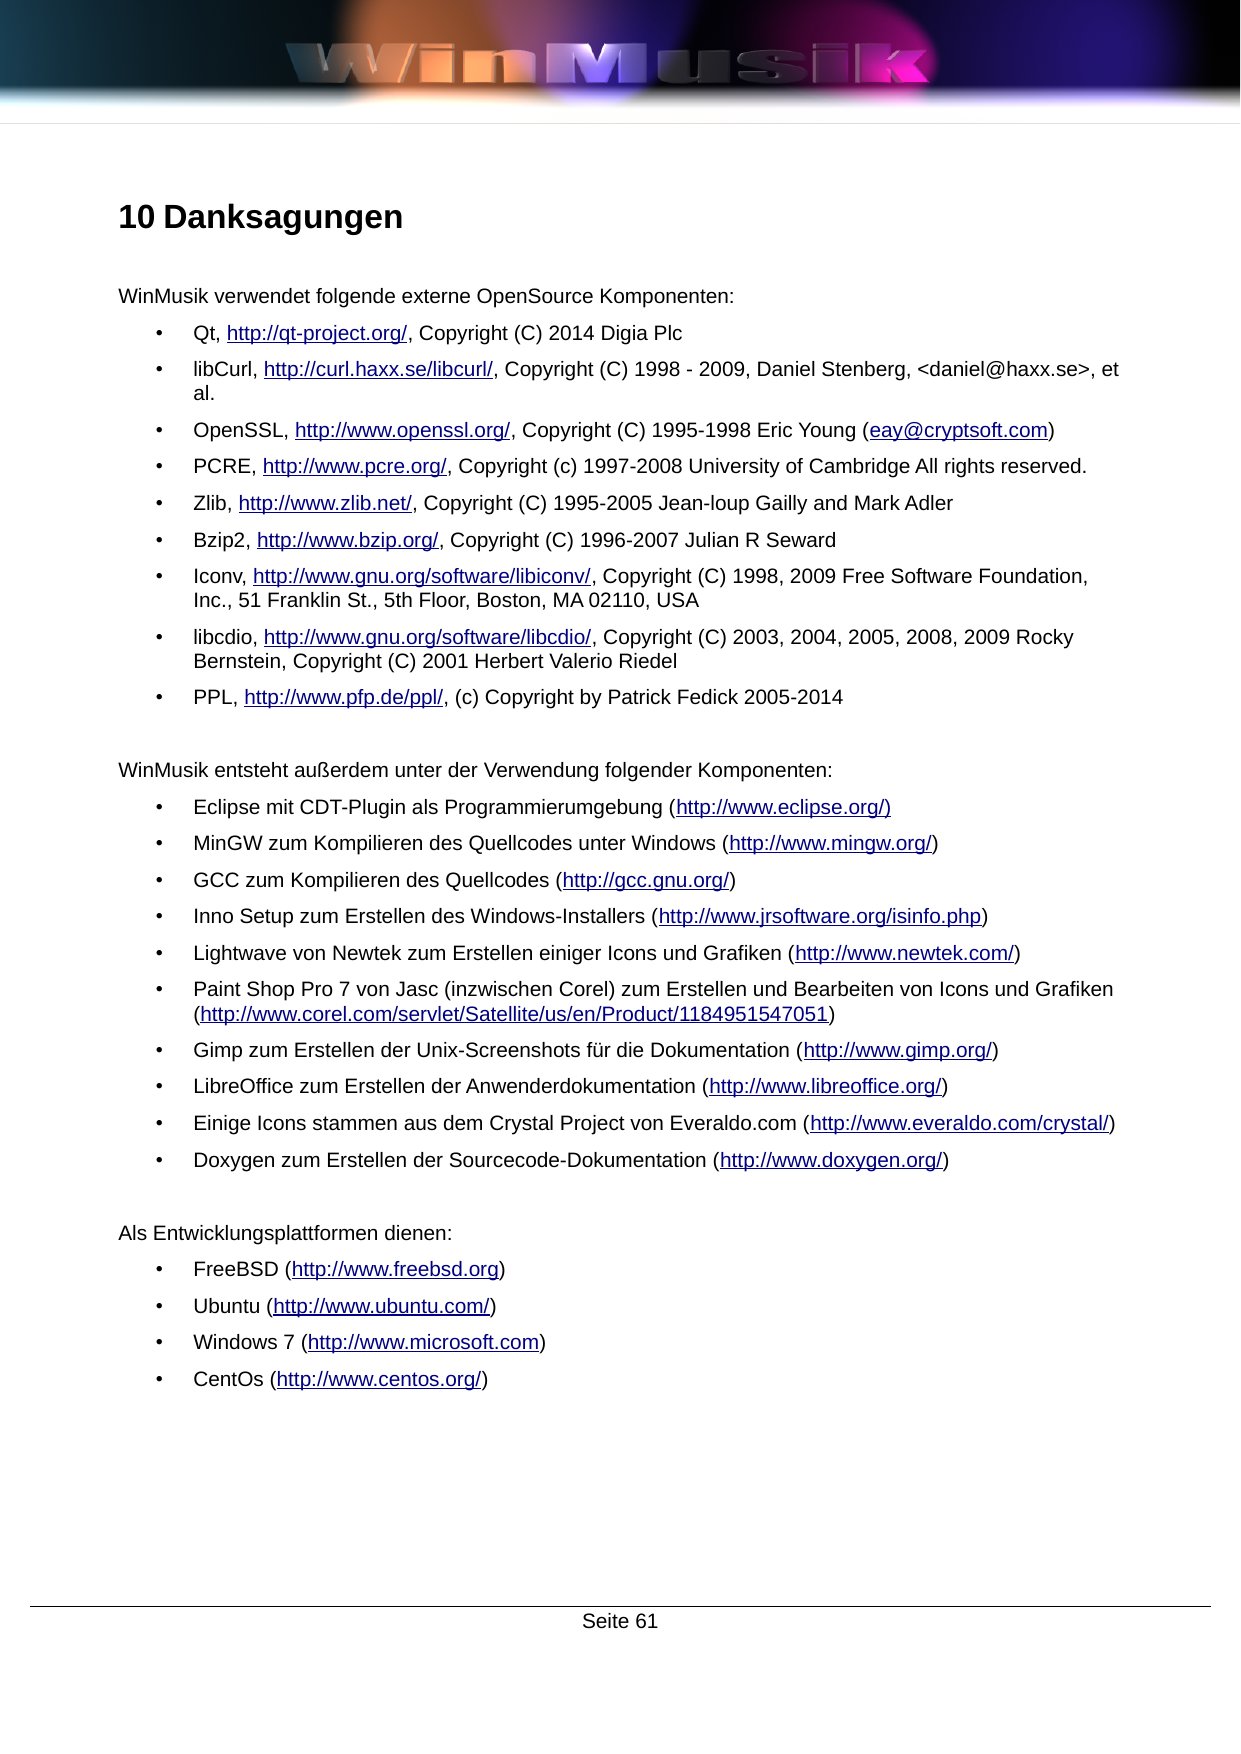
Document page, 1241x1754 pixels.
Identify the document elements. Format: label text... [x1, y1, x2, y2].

list Iconv, http://www.gnu.org/software/libiconv/, Copyright (C) 1998, 2009 Free Software Foundation, Inc., 51 Franklin St., 5th Floor, Boston, MA 02110, USA [156, 564, 1122, 612]
list libcdio, http://www.gnu.org/software/libcdio/, Copyright (C) 2003, 2004, 2005, 2008, 2009 Rocky Bernstein, Copyright (C) 2001 Herbert Valerio Riedel [156, 624, 1122, 672]
list OpenSSL, http://www.openssl.org/, Copyright (C) 1995-1998 Eric Young (eay@cryptsoft.com) [156, 418, 1122, 442]
text Als Entwicklungsplattformen dienen: [118, 1221, 1122, 1244]
list Ubuntu (http://www.ubuntu.com/) [156, 1293, 1122, 1318]
text WinMusik verwendet folgende externe OpenSource Komponenten: [118, 284, 1122, 308]
list PPL, http://www.pfp.de/ppl/, (c) Copyright by Patrick Fedick 2005-2014 [156, 685, 1122, 709]
list Doxygen zum Erstellen der Sourcecode-Dokumentation (http://www.doxygen.org/) [156, 1147, 1122, 1172]
list Windows 7 (http://www.microsoft.com) [156, 1330, 1122, 1354]
list MinGW zum Kompilieren des Quellcodes unter Windows (http://www.mingw.org/) [156, 831, 1122, 855]
list Eclipse mit CDT-Plugin als Programmierumgebung (http://www.eclipse.org/) [156, 794, 1122, 818]
list FreeBSD (http://www.freebsd.org) [156, 1257, 1122, 1281]
list Inno Setup zum Erstellen des Windows-Installers (http://www.jrsoftware.org/isinfo.php) [156, 904, 1122, 928]
list LibreOffice zum Erstellen der Anwenderdokumentation (http://www.libreoffice.org/) [156, 1074, 1122, 1098]
list Gimp zum Erstellen der Unix-Screenshots für die Dokumentation (http://www.gimp.org/) [156, 1038, 1122, 1062]
list CentOs (http://www.centos.org/) [156, 1367, 1122, 1391]
list Zlib, http://www.zlib.net/, Copyright (C) 1995-2005 Jean-loup Gailly and Mark Adler [156, 491, 1122, 515]
list GCC zum Kompilieren des Quellcodes (http://gcc.gnu.org/) [156, 868, 1122, 892]
list Lightwave von Newtek zum Erstellen einiger Icons und Grafiken (http://www.newtek.com/) [156, 941, 1122, 965]
list libCurl, http://curl.haxx.se/libcurl/, Copyright (C) 1998 - 2009, Daniel Stenberg, <daniel@haxx.se>, et al. [156, 357, 1122, 405]
text WinMusik entsteht außerdem unter der Verwendung folgender Komponenten: [118, 758, 1122, 782]
subtitle Danksagungen [118, 197, 1122, 235]
list Qt, http://qt-project.org/, Copyright (C) 2014 Digia Plc [156, 321, 1122, 345]
list Einige Icons stammen aus dem Crystal Project von Everaldo.com (http://www.everaldo.com/crystal/) [156, 1111, 1122, 1135]
list Paint Shop Pro 7 von Jasc (inzwischen Corel) zum Erstellen und Bearbeiten von Icons und Grafiken (http://www.corel.com/servlet/Satellite/us/en/Product/1184951547051) [156, 977, 1122, 1025]
list Bzip2, http://www.bzip.org/, Copyright (C) 1996-2007 Julian R Seward [156, 527, 1122, 551]
list PCRE, http://www.pcre.org/, Copyright (c) 1997-2008 University of Cambridge All rights reserved. [156, 454, 1122, 478]
